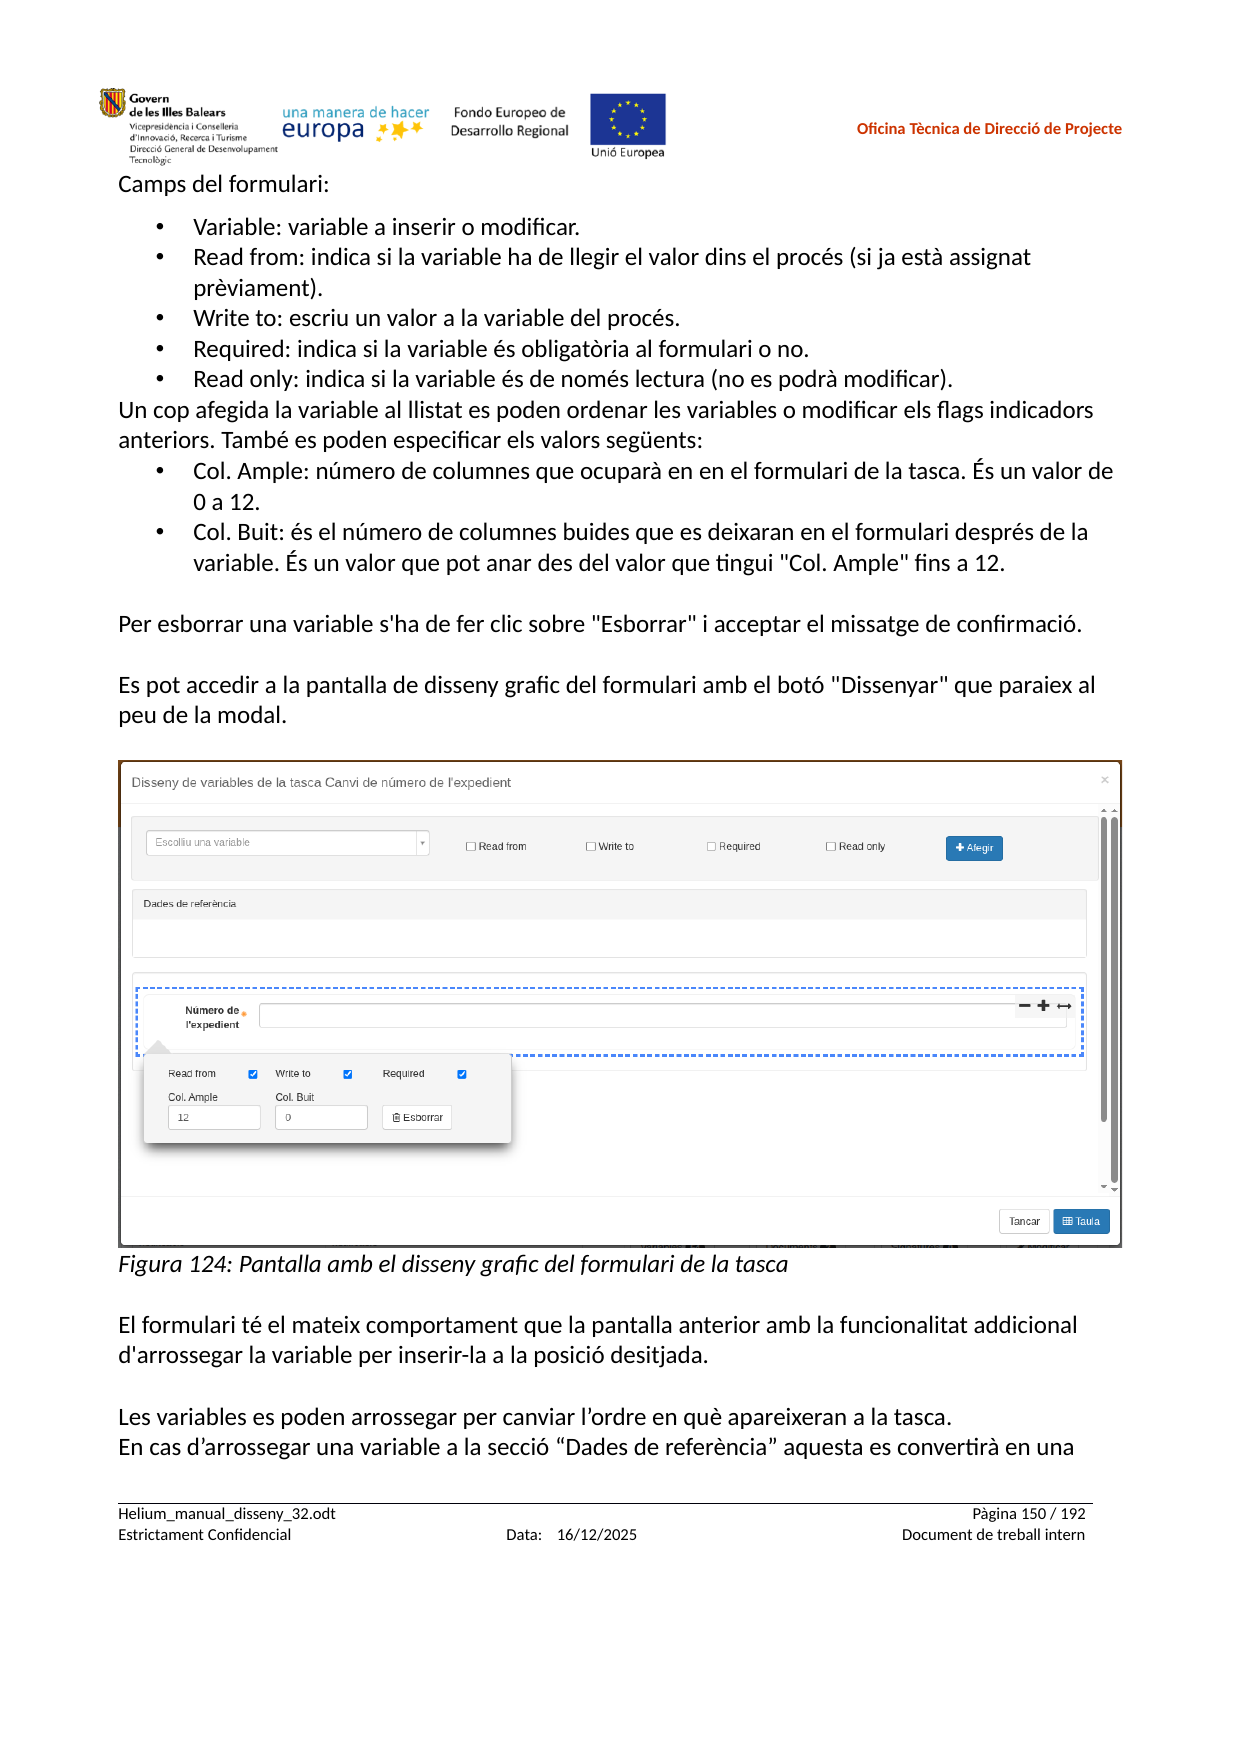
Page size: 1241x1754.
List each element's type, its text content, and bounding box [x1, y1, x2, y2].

list Read only: indica si la variable és de només lectura (no es podrà modificar). [156, 363, 1122, 394]
text Figura 124: Pantalla amb el disseny grafic del formulari de la tasca [118, 1248, 1122, 1278]
list Read from: indica si la variable ha de llegir el valor dins el procés (si ja està assignat prèviament). [156, 241, 1122, 302]
text Es pot accedir a la pantalla de disseny grafic del formulari amb el botó "Dissenyar" que paraiex al peu de la modal. [118, 669, 1122, 730]
text Un cop afegida la variable al llistat es poden ordenar les variables o modificar els flags indicadors anteriors. També es poden especificar els valors següents: [118, 394, 1122, 455]
text Per esborrar una variable s'ha de fer clic sobre "Esborrar" i acceptar el missatge de confirmació. [118, 608, 1122, 638]
text En cas d’arrossegar una variable a la secció “Dades de referència” aquesta es convertirà en una [118, 1431, 1122, 1462]
text Camps del formulari: [118, 168, 1122, 198]
list Variable: variable a inserir o modificar. [156, 211, 1122, 241]
list Required: indica si la variable és obligatòria al formulari o no. [156, 333, 1122, 363]
text El formulari té el mateix comportament que la pantalla anterior amb la funcionalitat addicional d'arrossegar la variable per inserir-la a la posició desitjada. [118, 1309, 1122, 1370]
text Les variables es poden arrossegar per canviar l’ordre en què apareixeran a la tasca. [118, 1401, 1122, 1431]
picture [118, 760, 1123, 1248]
picture [99, 87, 668, 166]
list Write to: escriu un valor a la variable del procés. [156, 302, 1122, 333]
list Col. Ample: número de columnes que ocuparà en en el formulari de la tasca. És un valor de 0 a 12. [156, 455, 1122, 516]
list Col. Buit: és el número de columnes buides que es deixaran en el formulari després de la variable. És un valor que pot anar des del valor que tingui "Col. Ample" fins a 12. [156, 516, 1122, 577]
